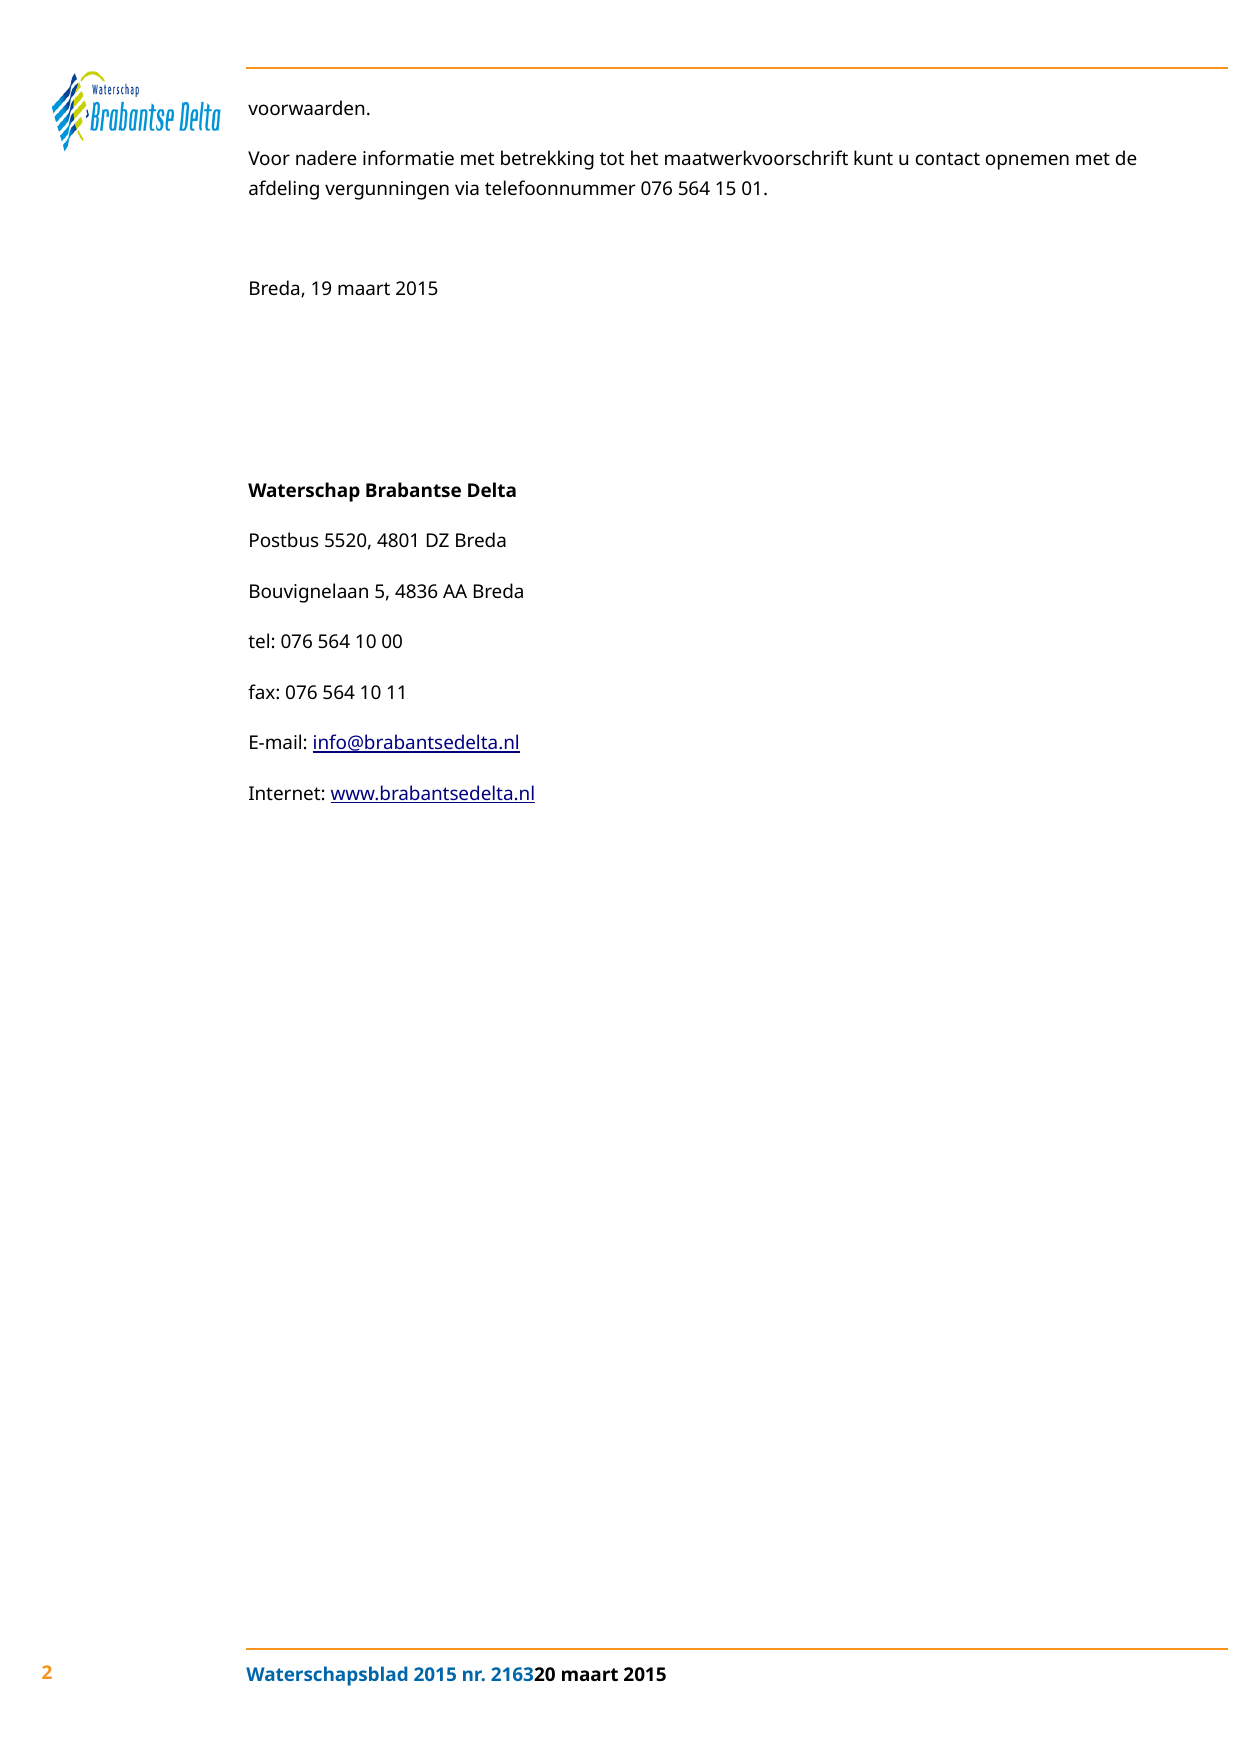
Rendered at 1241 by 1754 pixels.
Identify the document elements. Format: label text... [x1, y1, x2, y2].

text Bouvignelaan 5, 4836 AA Breda [248, 578, 1152, 604]
text Breda, 19 maart 2015 [248, 276, 1152, 301]
text E-mail: info@brabantsedelta.nl [248, 729, 1152, 755]
text Waterschap Brabantse Delta [248, 477, 1152, 503]
text Postbus 5520, 4801 DZ Breda [248, 528, 1152, 553]
text fax: 076 564 10 11 [248, 679, 1152, 705]
text voorwaarden. [248, 95, 1152, 121]
text Voor nadere informatie met betrekking tot het maatwerkvoorschrift kunt u contact opnemen met de afdeling vergunningen via telefoonnummer 076 564 15 01. [248, 145, 1152, 201]
picture [41, 47, 231, 172]
text tel: 076 564 10 00 [248, 628, 1152, 654]
text Internet: www.brabantsedelta.nl [248, 780, 1152, 806]
